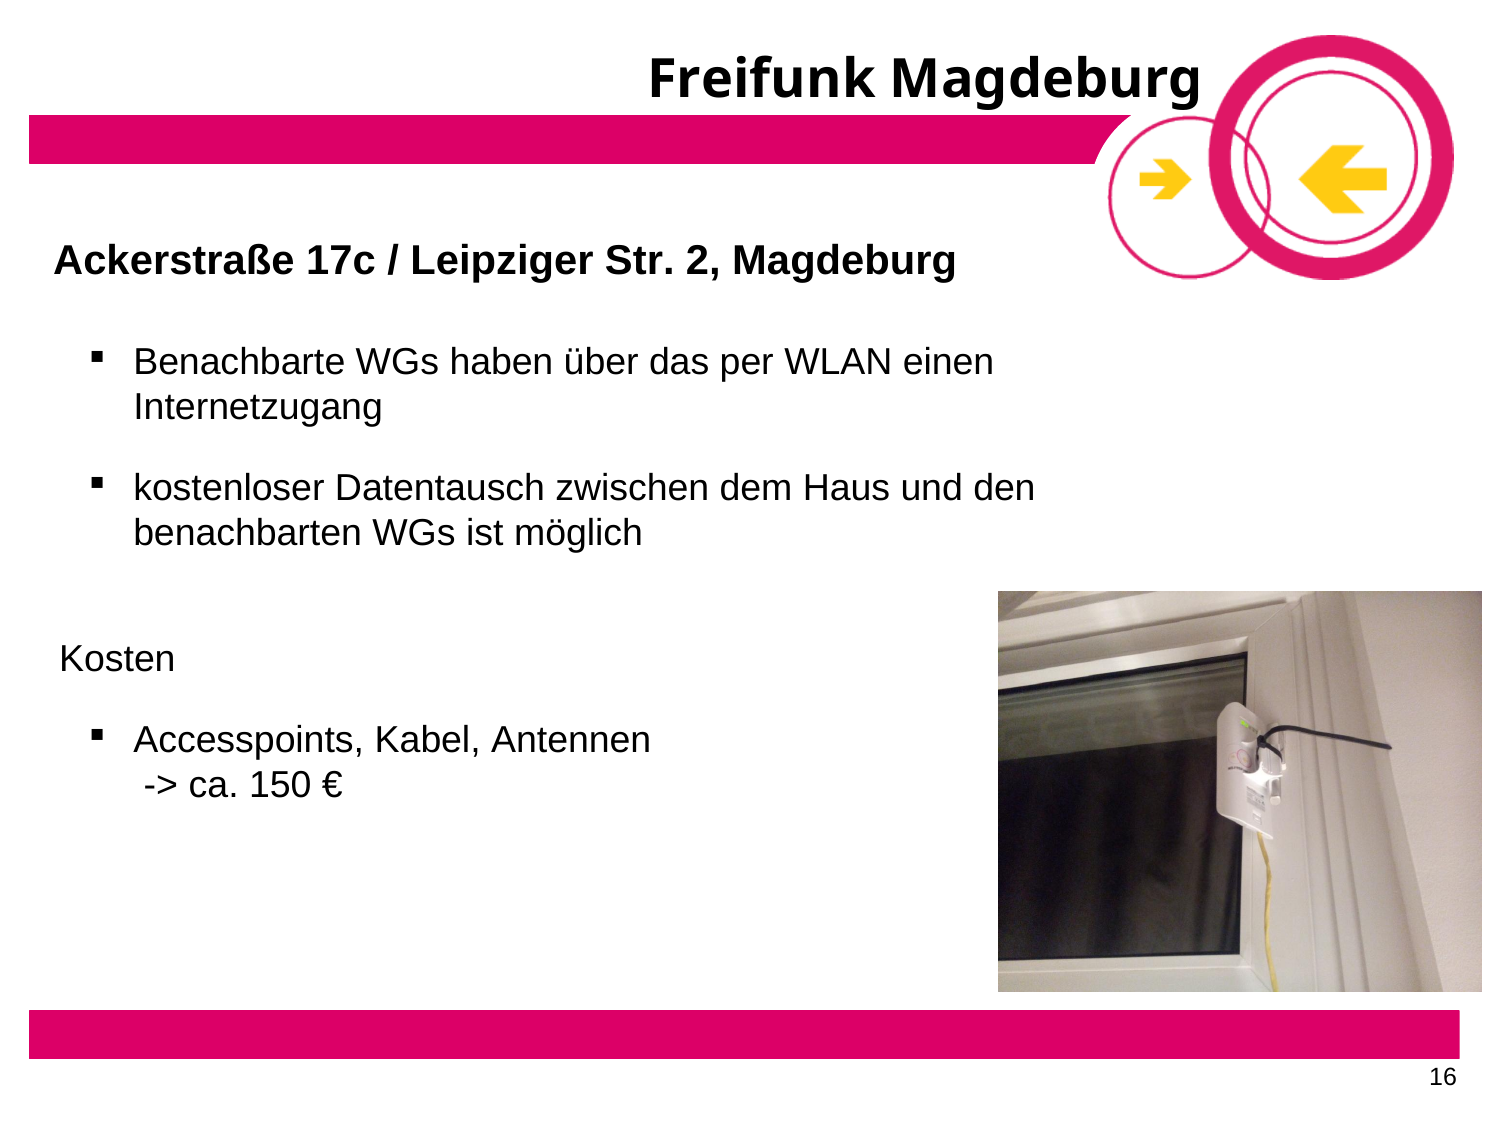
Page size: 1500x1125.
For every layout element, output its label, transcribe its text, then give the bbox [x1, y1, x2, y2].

text_box Benachbarte WGs haben über das per WLAN einen Internetzugang kostenloser Datentausch zwischen dem Haus und den benachbarten WGs ist möglich Kosten Accesspoints, Kabel, Antennen -> ca. 150 € [59, 337, 1124, 985]
picture [998, 591, 1482, 992]
picture [1107, 35, 1454, 280]
text_box Ackerstraße 17c / Leipziger Str. 2, Magdeburg [53, 233, 1046, 313]
